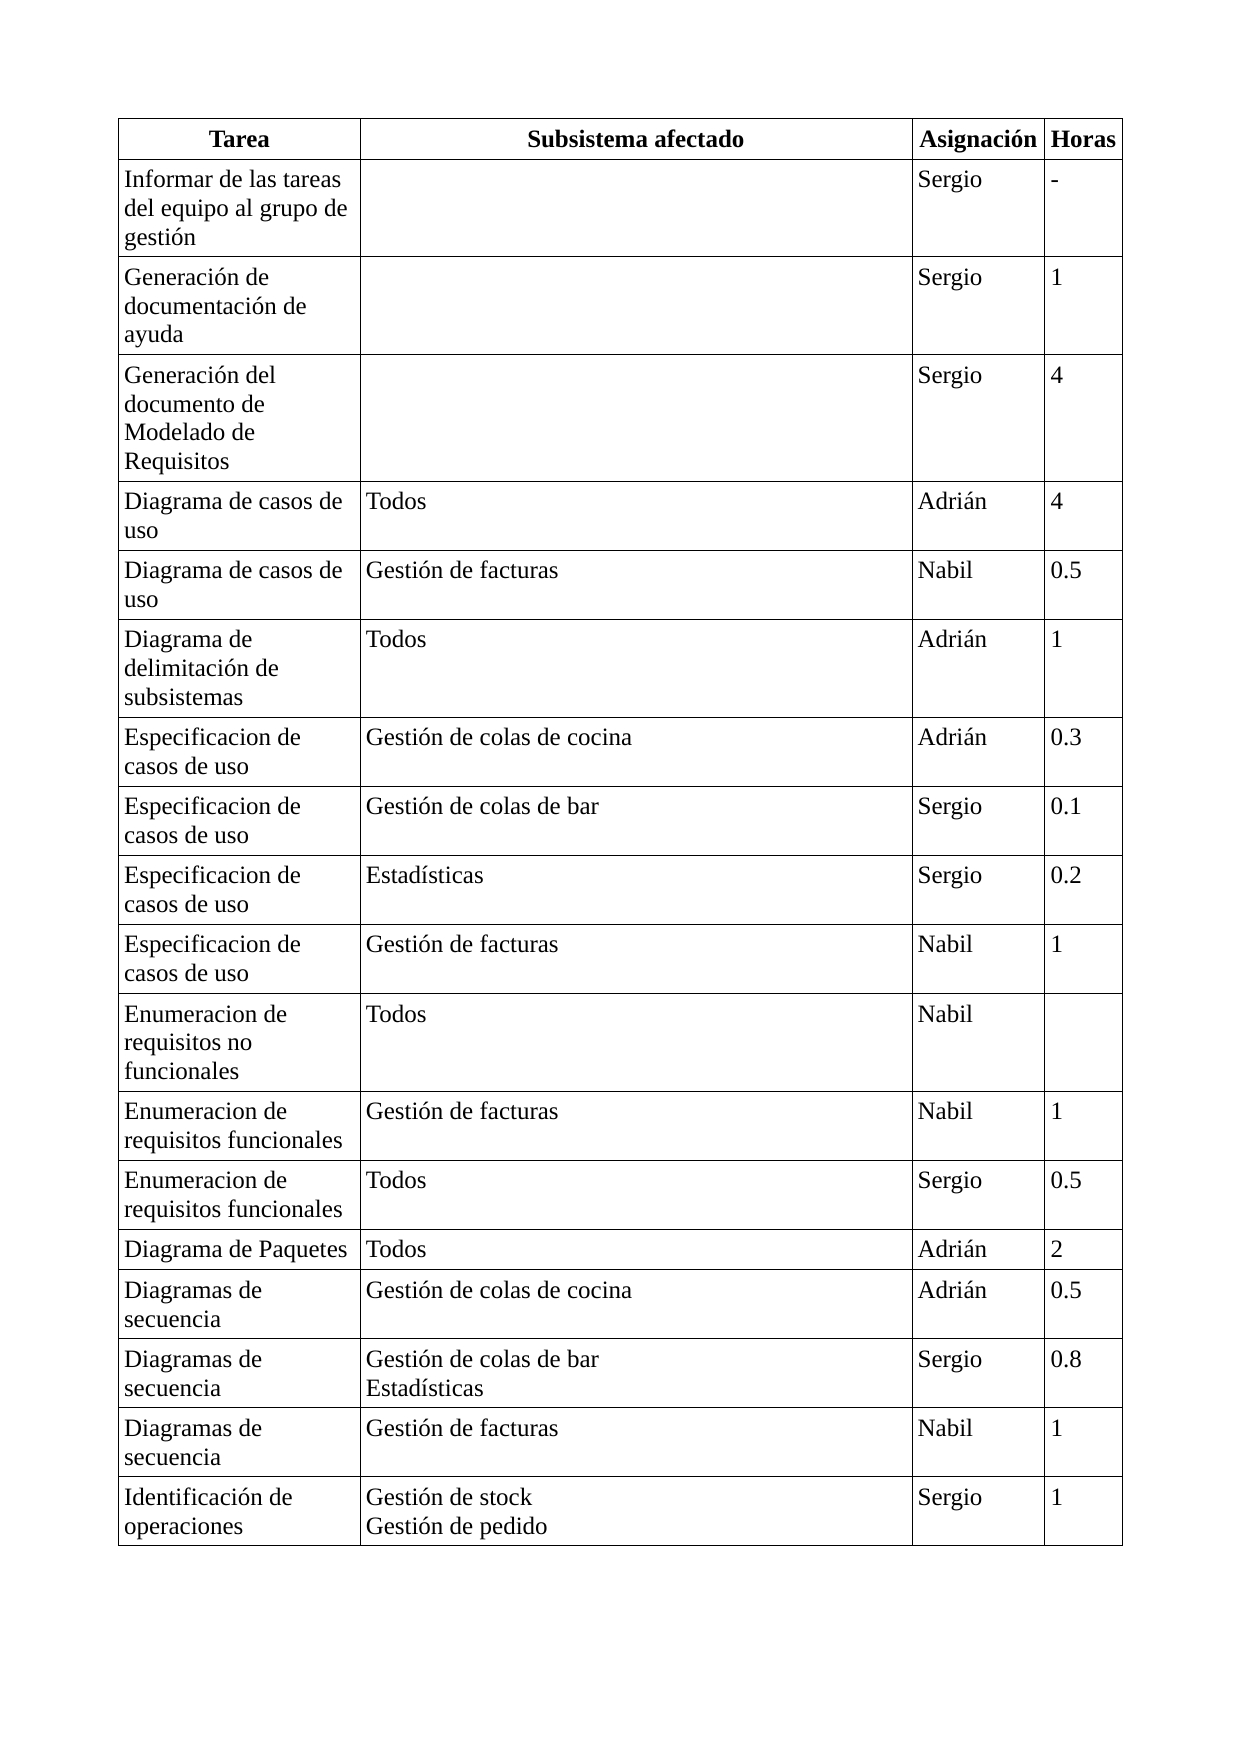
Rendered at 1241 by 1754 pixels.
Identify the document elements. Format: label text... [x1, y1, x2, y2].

table_cell Adrián [913, 620, 1044, 717]
table_cell - [1045, 160, 1122, 256]
table_cell Gestión de stock Gestión de pedido [361, 1477, 912, 1545]
table_cell Todos [361, 482, 912, 550]
table_cell Adrián [913, 1230, 1044, 1269]
table_cell [361, 257, 912, 354]
table_cell 1 [1045, 1408, 1122, 1476]
table_cell 4 [1045, 482, 1122, 550]
table_cell Gestión de facturas [361, 925, 912, 993]
table_cell Todos [361, 1161, 912, 1229]
table_cell Sergio [913, 355, 1044, 481]
table_cell Todos [361, 994, 912, 1091]
table_cell Sergio [913, 1477, 1044, 1545]
table_cell Gestión de facturas [361, 1408, 912, 1476]
table_cell Enumeracion de requisitos funcionales [119, 1092, 360, 1160]
table_cell Adrián [913, 718, 1044, 786]
table_cell Sergio [913, 1161, 1044, 1229]
table_cell 2 [1045, 1230, 1122, 1269]
table_cell 0,3 [1045, 718, 1122, 786]
table_cell Diagrama de Paquetes [119, 1230, 360, 1269]
table_cell Diagrama de delimitación de subsistemas [119, 620, 360, 717]
table_cell Sergio [913, 257, 1044, 354]
table_cell Gestión de facturas [361, 551, 912, 619]
table_cell Gestión de colas de bar [361, 787, 912, 855]
table_cell [361, 355, 912, 481]
table_cell 0,5 [1045, 1161, 1122, 1229]
table_cell Sergio [913, 160, 1044, 256]
table_cell Sergio [913, 856, 1044, 924]
table_cell 1 [1045, 620, 1122, 717]
table_cell Identificación de operaciones [119, 1477, 360, 1545]
table_cell 0.5 [1045, 1270, 1122, 1338]
table_cell Diagramas de secuencia [119, 1270, 360, 1338]
table_cell Gestión de colas de cocina [361, 718, 912, 786]
table_cell Enumeracion de requisitos funcionales [119, 1161, 360, 1229]
table_cell Sergio [913, 787, 1044, 855]
table_cell 4 [1045, 355, 1122, 481]
table_cell Gestión de colas de cocina [361, 1270, 912, 1338]
table_cell Nabil [913, 551, 1044, 619]
table_cell Especificacion de casos de uso [119, 718, 360, 786]
table_cell 0,2 [1045, 856, 1122, 924]
table_cell 0,1 [1045, 787, 1122, 855]
table_cell [1045, 994, 1122, 1091]
table_cell Diagramas de secuencia [119, 1408, 360, 1476]
table_header Asignación [913, 119, 1044, 158]
table_cell [361, 160, 912, 256]
table_cell Nabil [913, 925, 1044, 993]
table_cell Nabil [913, 994, 1044, 1091]
table_cell Estadísticas [361, 856, 912, 924]
table_cell Informar de las tareas del equipo al grupo de gestión [119, 160, 360, 256]
table_cell Adrián [913, 1270, 1044, 1338]
table_cell 0,8 [1045, 1339, 1122, 1407]
table_header Subsistema afectado [361, 119, 912, 158]
table_cell 1 [1045, 257, 1122, 354]
table_cell Sergio [913, 1339, 1044, 1407]
table_cell Diagramas de secuencia [119, 1339, 360, 1407]
table_cell Todos [361, 620, 912, 717]
table_cell 0,5 [1045, 551, 1122, 619]
table_cell 1 [1045, 925, 1122, 993]
table_cell Nabil [913, 1408, 1044, 1476]
table_cell 1 [1045, 1092, 1122, 1160]
table_cell Gestión de colas de bar Estadísticas [361, 1339, 912, 1407]
table_cell Especificacion de casos de uso [119, 925, 360, 993]
table_cell Generación de documentación de ayuda [119, 257, 360, 354]
table_cell Generación del documento de Modelado de Requisitos [119, 355, 360, 481]
table_cell Adrián [913, 482, 1044, 550]
table_cell Todos [361, 1230, 912, 1269]
table_cell Especificacion de casos de uso [119, 856, 360, 924]
table_header Horas [1045, 119, 1122, 158]
table_cell Gestión de facturas [361, 1092, 912, 1160]
table_cell Enumeracion de requisitos no funcionales [119, 994, 360, 1091]
table_header Tarea [119, 119, 360, 158]
table_cell Nabil [913, 1092, 1044, 1160]
table_cell Diagrama de casos de uso [119, 482, 360, 550]
table_cell Diagrama de casos de uso [119, 551, 360, 619]
table_cell 1 [1045, 1477, 1122, 1545]
table_cell Especificacion de casos de uso [119, 787, 360, 855]
